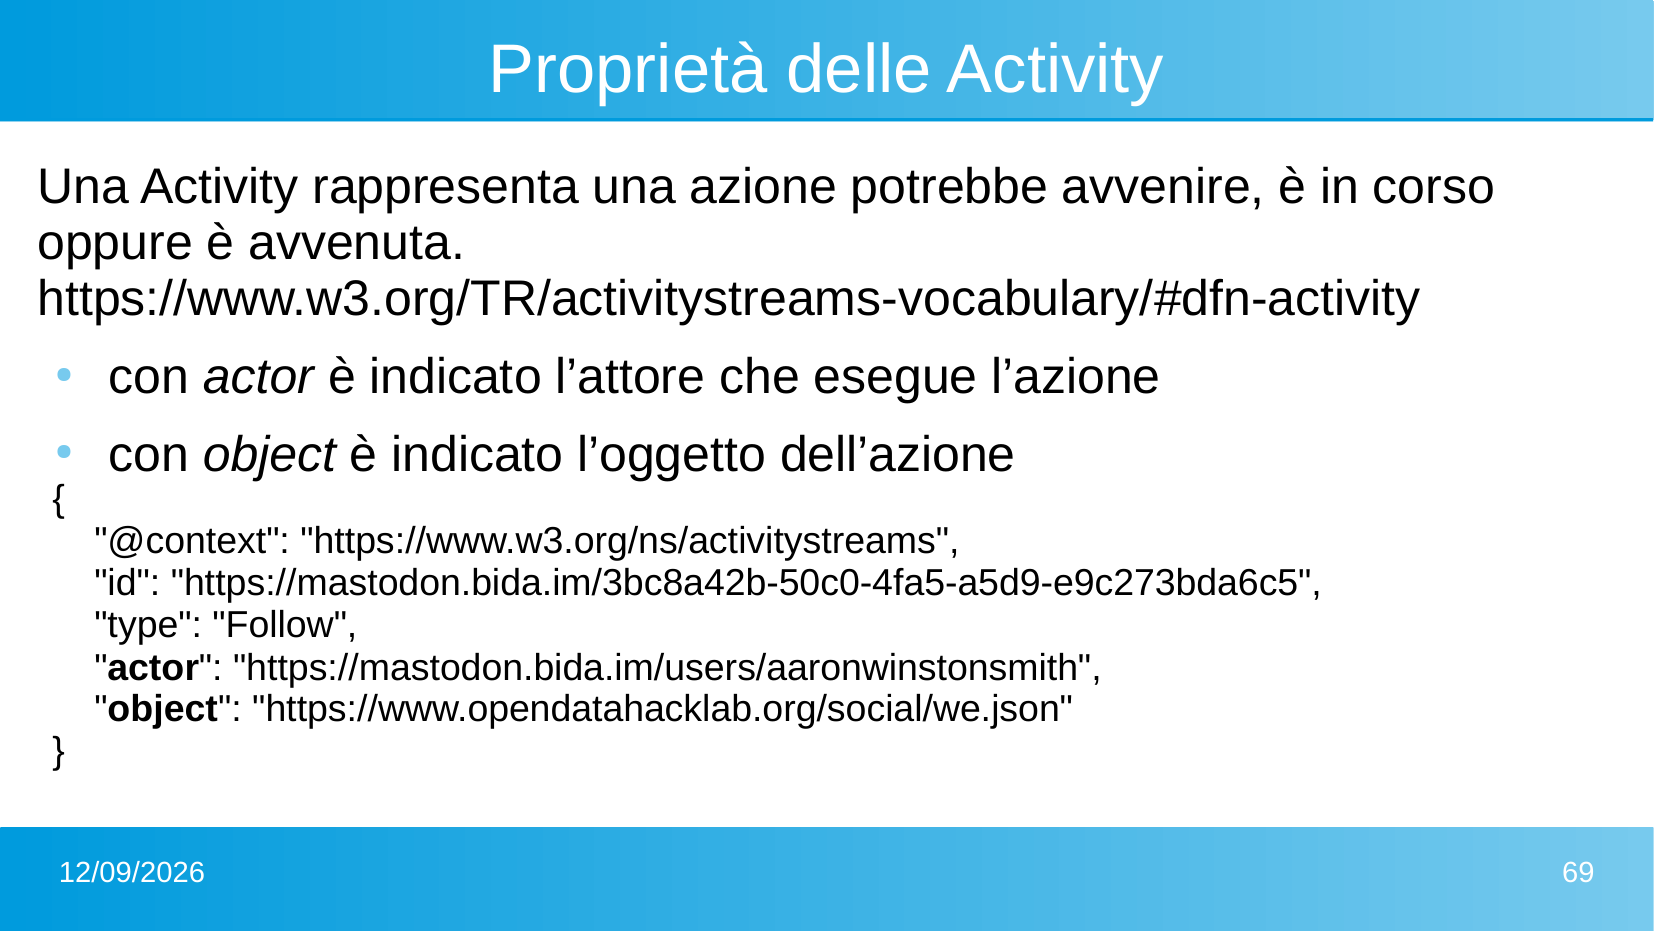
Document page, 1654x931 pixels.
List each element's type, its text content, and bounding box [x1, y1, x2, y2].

text_box { "@context": "https://www.w3.org/ns/activitystreams", "id": "https://mastodon.bida.im/3bc8a42b-50c0-4fa5-a5d9-e9c273bda6c5", "type": "Follow", "actor": "https://mastodon.bida.im/users/aaronwinstonsmith", "object": "https://www.opendatahacklab.org/social/we.json" } [37, 470, 1576, 788]
title Proprietà delle Activity [59, 29, 1595, 108]
list Una Activity rappresenta una azione potrebbe avvenire, è in corso oppure è avvenuta. https://www.w3.org/TR/activitystreams-vocabulary/#dfn-activity con actor è indicato l’attore che esegue l’azione con object è indicato l’oggetto dell’azione [37, 158, 1629, 282]
